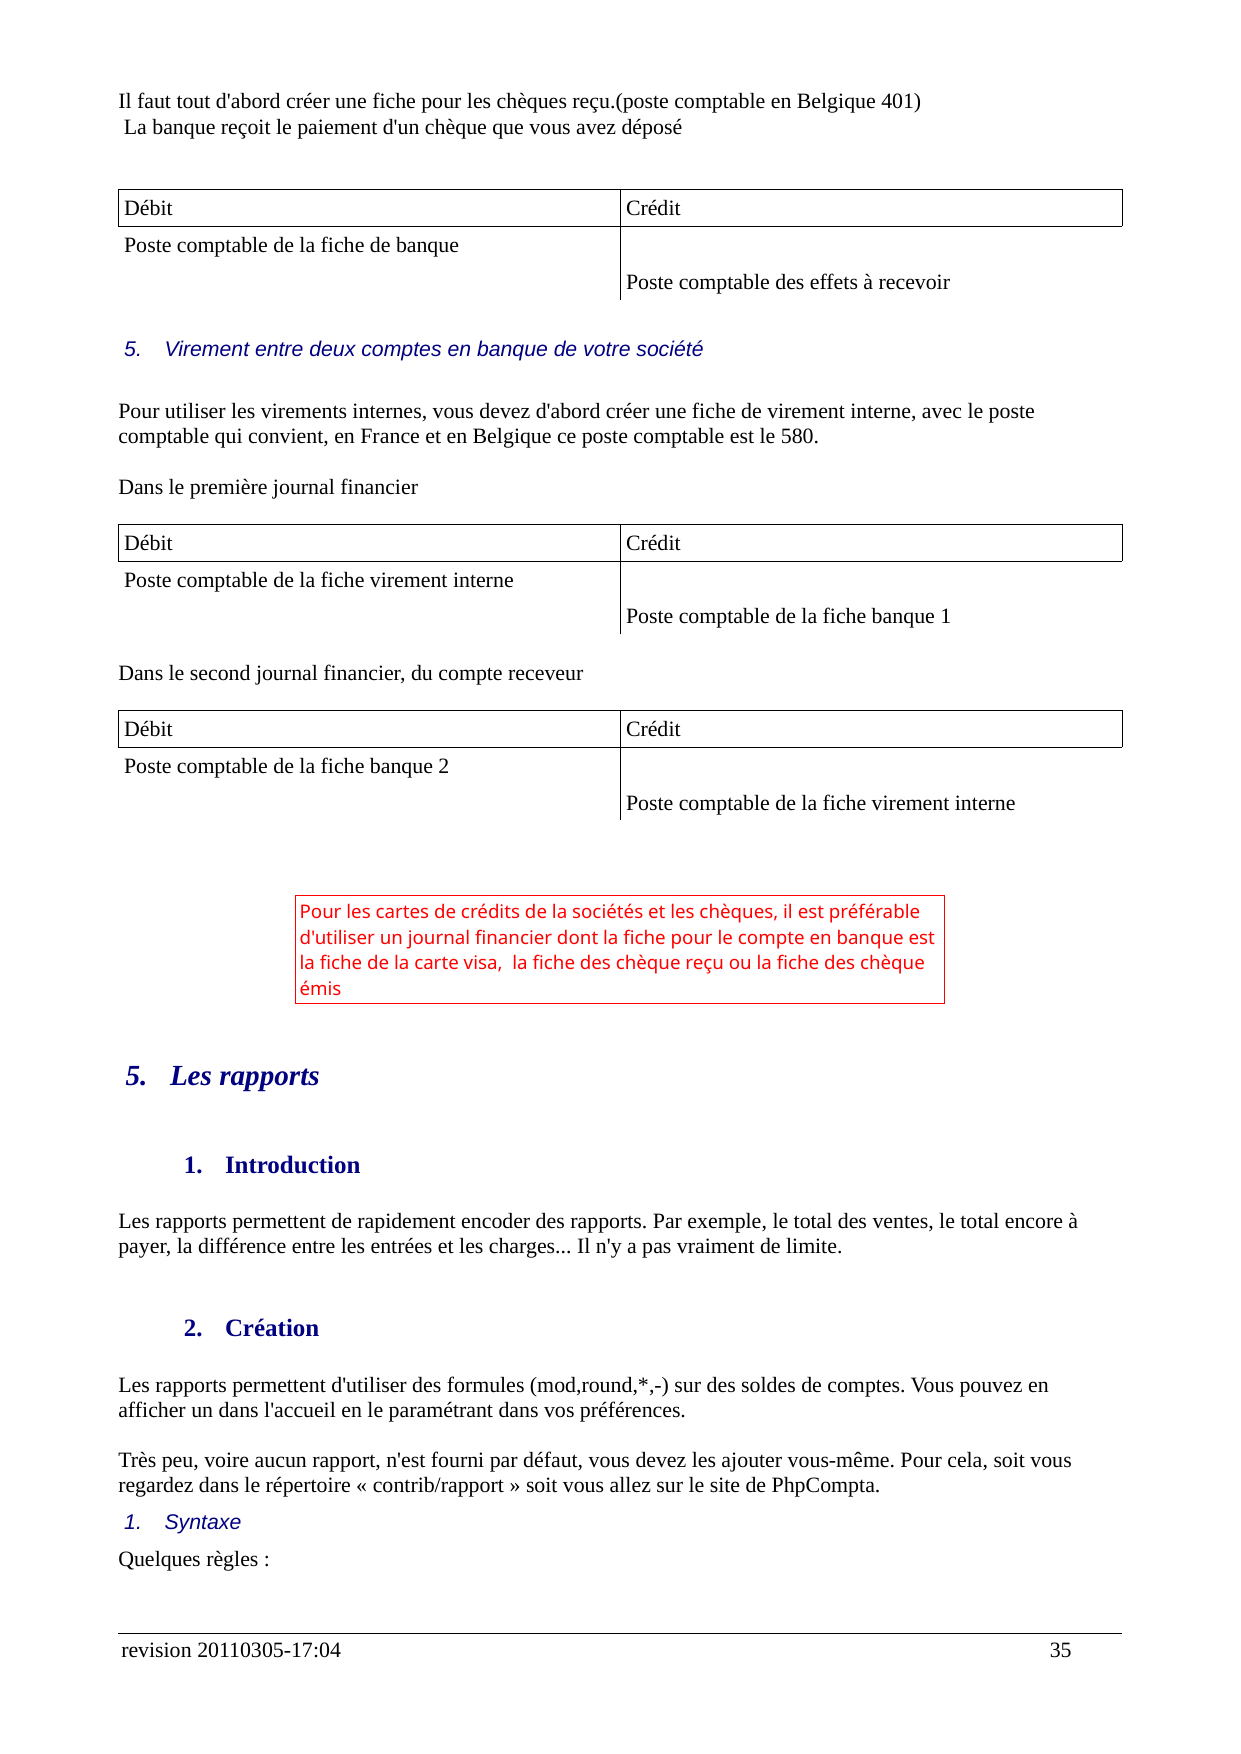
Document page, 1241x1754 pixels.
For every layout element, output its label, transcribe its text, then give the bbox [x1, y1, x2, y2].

subtitle Virement entre deux comptes en banque de votre société [118, 337, 1122, 361]
table_header Crédit [621, 190, 1122, 226]
subtitle Introduction [177, 1150, 1122, 1179]
table_cell [621, 748, 1122, 784]
text Dans le second journal financier, du compte receveur [118, 660, 1122, 685]
subtitle Création [177, 1313, 1122, 1342]
text Très peu, voire aucun rapport, n'est fourni par défaut, vous devez les ajouter vous-même. Pour cela, soit vous regardez dans le répertoire « contrib/rapport » soit vous allez sur le site de PhpCompta. [118, 1447, 1122, 1498]
table_cell Poste comptable de la fiche de banque [118, 227, 620, 263]
text Il faut tout d'abord créer une fiche pour les chèques reçu.(poste comptable en Belgique 401) [118, 88, 1122, 114]
text Dans le première journal financier [118, 474, 1122, 499]
text Pour les cartes de crédits de la sociétés et les chèques, il est préférable d'utiliser un journal financier dont la fiche pour le compte en banque est la fiche de la carte visa, la fiche des chèque reçu ou la fiche des chèque émis [296, 896, 944, 1003]
table_cell Poste comptable des effets à recevoir [621, 263, 1122, 300]
table_cell Poste comptable de la fiche virement interne [118, 562, 620, 598]
table_cell Poste comptable de la fiche virement interne [621, 784, 1122, 820]
text Les rapports permettent de rapidement encoder des rapports. Par exemple, le total des ventes, le total encore à payer, la différence entre les entrées et les charges... Il n'y a pas vraiment de limite. [118, 1208, 1122, 1259]
table_cell [118, 263, 620, 300]
table_cell [118, 784, 620, 820]
table_cell Poste comptable de la fiche banque 2 [118, 748, 620, 784]
text Pour utiliser les virements internes, vous devez d'abord créer une fiche de virement interne, avec le poste comptable qui convient, en France et en Belgique ce poste comptable est le 580. [118, 398, 1122, 448]
text La banque reçoit le paiement d'un chèque que vous avez déposé [118, 114, 1122, 139]
table_cell Poste comptable de la fiche banque 1 [621, 598, 1122, 634]
text Les rapports permettent d'utiliser des formules (mod,round,*,-) sur des soldes de comptes. Vous pouvez en afficher un dans l'accueil en le paramétrant dans vos préférences. [118, 1372, 1122, 1422]
table_header Débit [119, 525, 620, 561]
text Quelques règles : [118, 1546, 1122, 1571]
subtitle Syntaxe [118, 1509, 1122, 1534]
table_header Débit [119, 190, 620, 226]
table_cell [621, 227, 1122, 263]
table_header Débit [119, 711, 620, 747]
table_cell [118, 598, 620, 634]
table_cell [621, 562, 1122, 598]
table_header Crédit [621, 711, 1122, 747]
table_header Crédit [621, 525, 1122, 561]
subtitle Les rapports [118, 1058, 1122, 1091]
